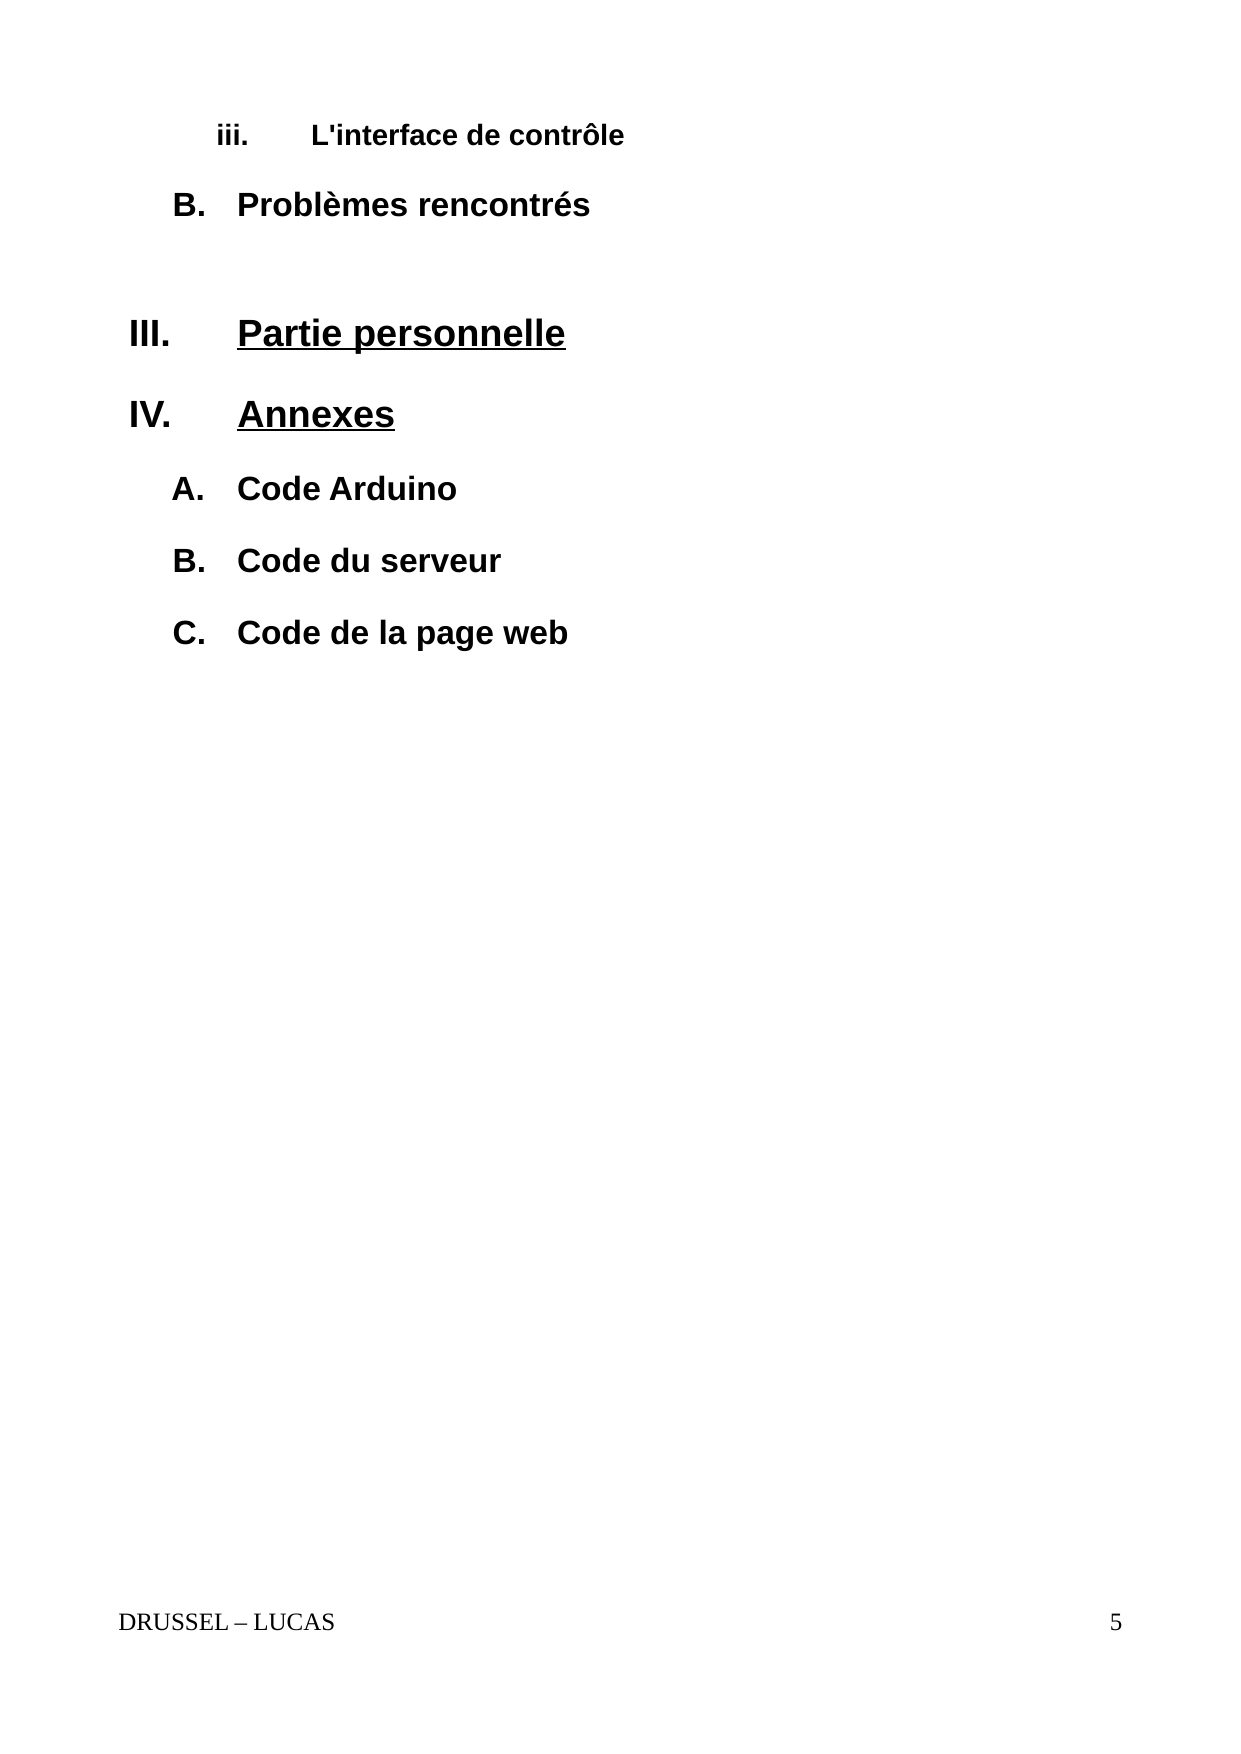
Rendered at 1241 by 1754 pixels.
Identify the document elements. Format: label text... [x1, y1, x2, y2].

subtitle Code de la page web [163, 612, 1122, 651]
subtitle Problèmes rencontrés [163, 185, 1122, 224]
subtitle Annexes [118, 392, 1122, 435]
subtitle L'interface de contrôle [163, 118, 1122, 152]
subtitle Code Arduino [163, 468, 1122, 507]
subtitle Code du serveur [163, 541, 1122, 579]
subtitle Partie personnelle [118, 310, 1122, 354]
